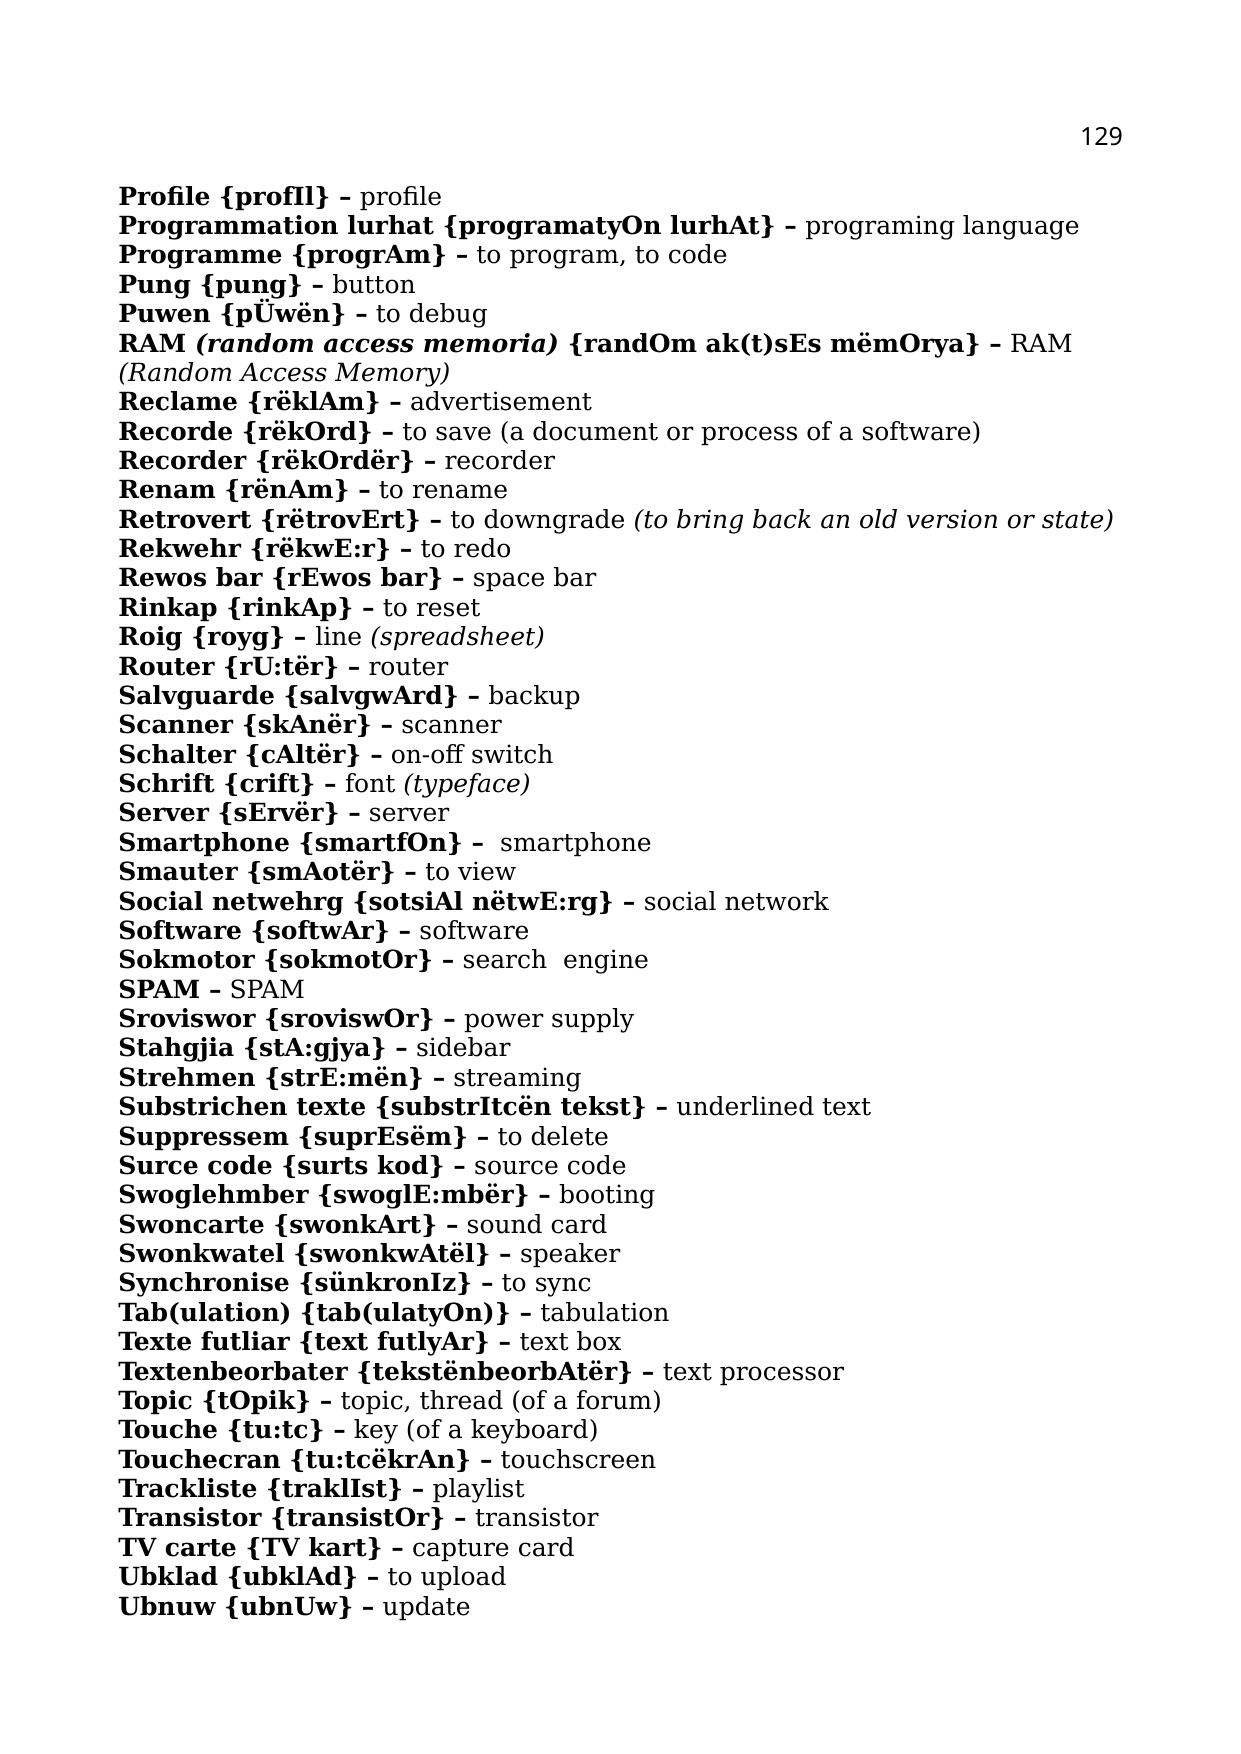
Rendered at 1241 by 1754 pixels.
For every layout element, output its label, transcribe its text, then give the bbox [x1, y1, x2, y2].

text Stahgjia {stA:gjya} – sidebar [118, 1033, 1123, 1063]
text Trackliste {traklIst} – playlist [118, 1474, 1123, 1503]
text Topic {tOpik} – topic, thread (of a forum) [118, 1386, 1123, 1415]
text Surce code {surts kod} – source code [118, 1151, 1123, 1180]
text Scanner {skAnër} – scanner [118, 710, 1123, 739]
text Programme {progrAm} – to program, to code [118, 240, 1123, 270]
text Tab(ulation) {tab(ulatyOn)} – tabulation [118, 1298, 1123, 1327]
text Strehmen {strE:mën} – streaming [118, 1063, 1123, 1092]
text Renam {rënAm} – to rename [118, 475, 1123, 504]
text RAM (random access memoria) {randOm ak(t)sEs mëmOrya} – RAM (Random Access Memory) [118, 328, 1123, 387]
text Server {sErvër} – server [118, 798, 1123, 828]
text Transistor {transistOr} – transistor [118, 1503, 1123, 1533]
text Rinkap {rinkAp} – to reset [118, 593, 1123, 622]
text Sokmotor {sokmotOr} – search engine [118, 945, 1123, 974]
text TV carte {TV kart} – capture card [118, 1533, 1123, 1562]
text Programmation lurhat {programatyOn lurhAt} – programing language [118, 211, 1123, 240]
text Substrichen texte {substrItcën tekst} – underlined text [118, 1092, 1123, 1121]
text Ubnuw {ubnUw} – update [118, 1591, 1123, 1621]
text Swoncarte {swonkArt} – sound card [118, 1209, 1123, 1239]
text Smauter {smAotër} – to view [118, 857, 1123, 886]
text Recorder {rëkOrdër} – recorder [118, 446, 1123, 475]
text Touchecran {tu:tcëkrAn} – touchscreen [118, 1444, 1123, 1474]
text Suppressem {suprEsëm} – to delete [118, 1121, 1123, 1151]
text Touche {tu:tc} – key (of a keyboard) [118, 1415, 1123, 1444]
text Rewos bar {rEwos bar} – space bar [118, 563, 1123, 593]
text Smartphone {smartfOn} – smartphone [118, 828, 1123, 857]
text Textenbeorbater {tekstënbeorbAtër} – text processor [118, 1356, 1123, 1386]
text Schalter {cAltër} – on-off switch [118, 739, 1123, 769]
text Pung {pung} – button [118, 270, 1123, 299]
text Social netwehrg {sotsiAl nëtwE:rg} – social network [118, 886, 1123, 916]
text Swonkwatel {swonkwAtël} – speaker [118, 1239, 1123, 1268]
text Ubklad {ubklAd} – to upload [118, 1562, 1123, 1591]
text Rekwehr {rëkwE:r} – to redo [118, 534, 1123, 563]
text Profile {profIl} – profile [118, 182, 1123, 211]
text Schrift {crift} – font (typeface) [118, 769, 1123, 798]
text Sroviswor {sroviswOr} – power supply [118, 1004, 1123, 1033]
text Puwen {pÜwën} – to debug [118, 299, 1123, 328]
text Synchronise {sünkronIz} – to sync [118, 1268, 1123, 1298]
text Roig {royg} – line (spreadsheet) [118, 622, 1123, 651]
text Software {softwAr} – software [118, 916, 1123, 945]
text Retrovert {rëtrovErt} – to downgrade (to bring back an old version or state) [118, 504, 1123, 534]
text Texte futliar {text futlyAr} – text box [118, 1327, 1123, 1356]
text SPAM – SPAM [118, 974, 1123, 1004]
text Salvguarde {salvgwArd} – backup [118, 681, 1123, 710]
text Router {rU:tër} – router [118, 651, 1123, 681]
text Swoglehmber {swoglE:mbër} – booting [118, 1180, 1123, 1209]
text Reclame {rëklAm} – advertisement [118, 387, 1123, 416]
text Recorde {rëkOrd} – to save (a document or process of a software) [118, 416, 1123, 446]
